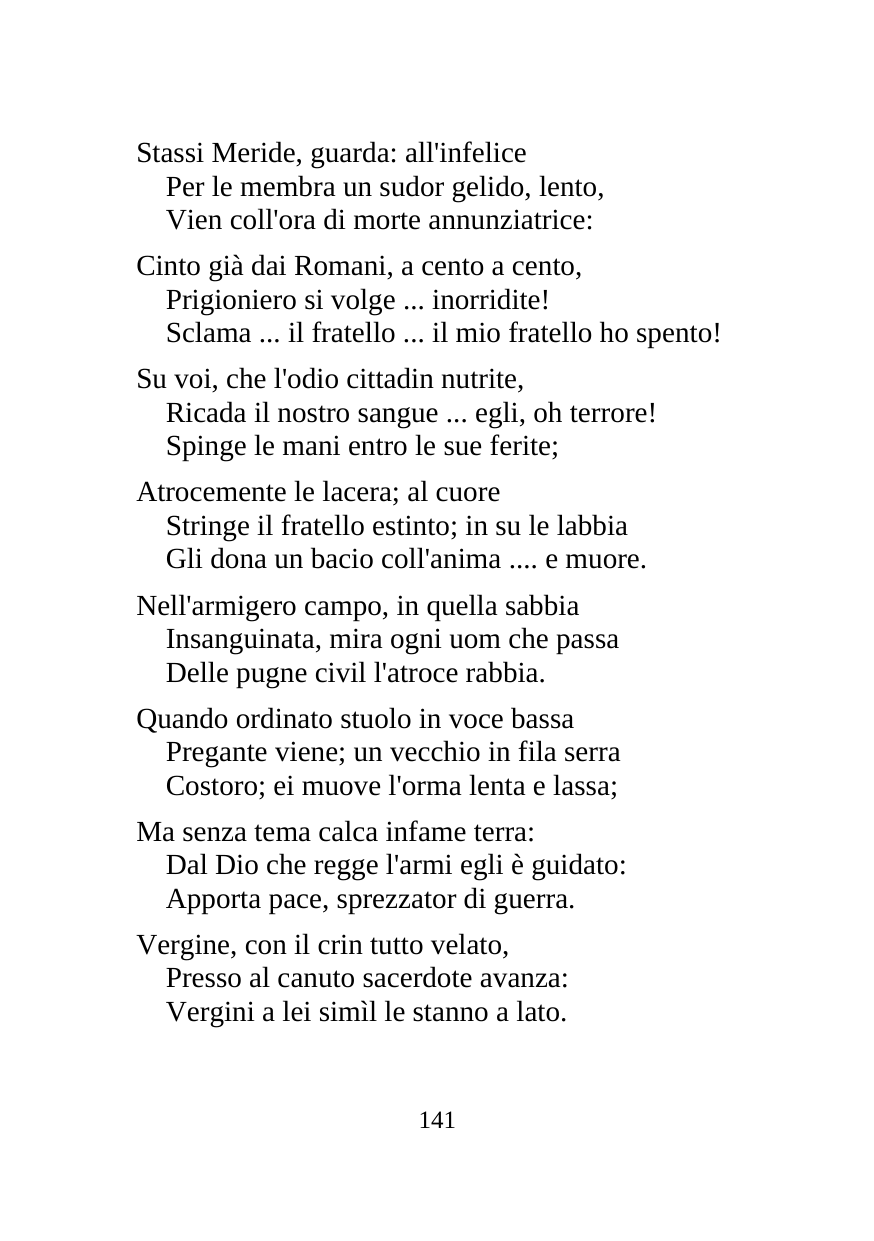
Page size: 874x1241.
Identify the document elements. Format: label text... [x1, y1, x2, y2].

text Vergine, con il crin tutto velato, Presso al canuto sacerdote avanza: Vergini a lei simìl le stanno a lato. [136, 927, 768, 1028]
text Ma senza tema calca infame terra: Dal Dio che regge l'armi egli è guidato: Apporta pace, sprezzator di guerra. [136, 814, 768, 914]
text Stassi Meride, guarda: all'infelice Per le membra un sudor gelido, lento, Vien coll'ora di morte annunziatrice: [136, 135, 768, 236]
text Cinto già dai Romani, a cento a cento, Prigioniero si volge ... inorridite! Sclama ... il fratello ... il mio fratello ho spento! [136, 248, 768, 349]
text Atrocemente le lacera; al cuore Stringe il fratello estinto; in su le labbia Gli dona un bacio coll'anima .... e muore. [136, 474, 768, 575]
text Nell'armigero campo, in quella sabbia Insanguinata, mira ogni uom che passa Delle pugne civil l'atroce rabbia. [136, 588, 768, 688]
text Quando ordinato stuolo in voce bassa Pregante viene; un vecchio in fila serra Costoro; ei muove l'orma lenta e lassa; [136, 701, 768, 801]
text Su voi, che l'odio cittadin nutrite, Ricada il nostro sangue ... egli, oh terrore! Spinge le mani entro le sue ferite; [136, 361, 768, 462]
